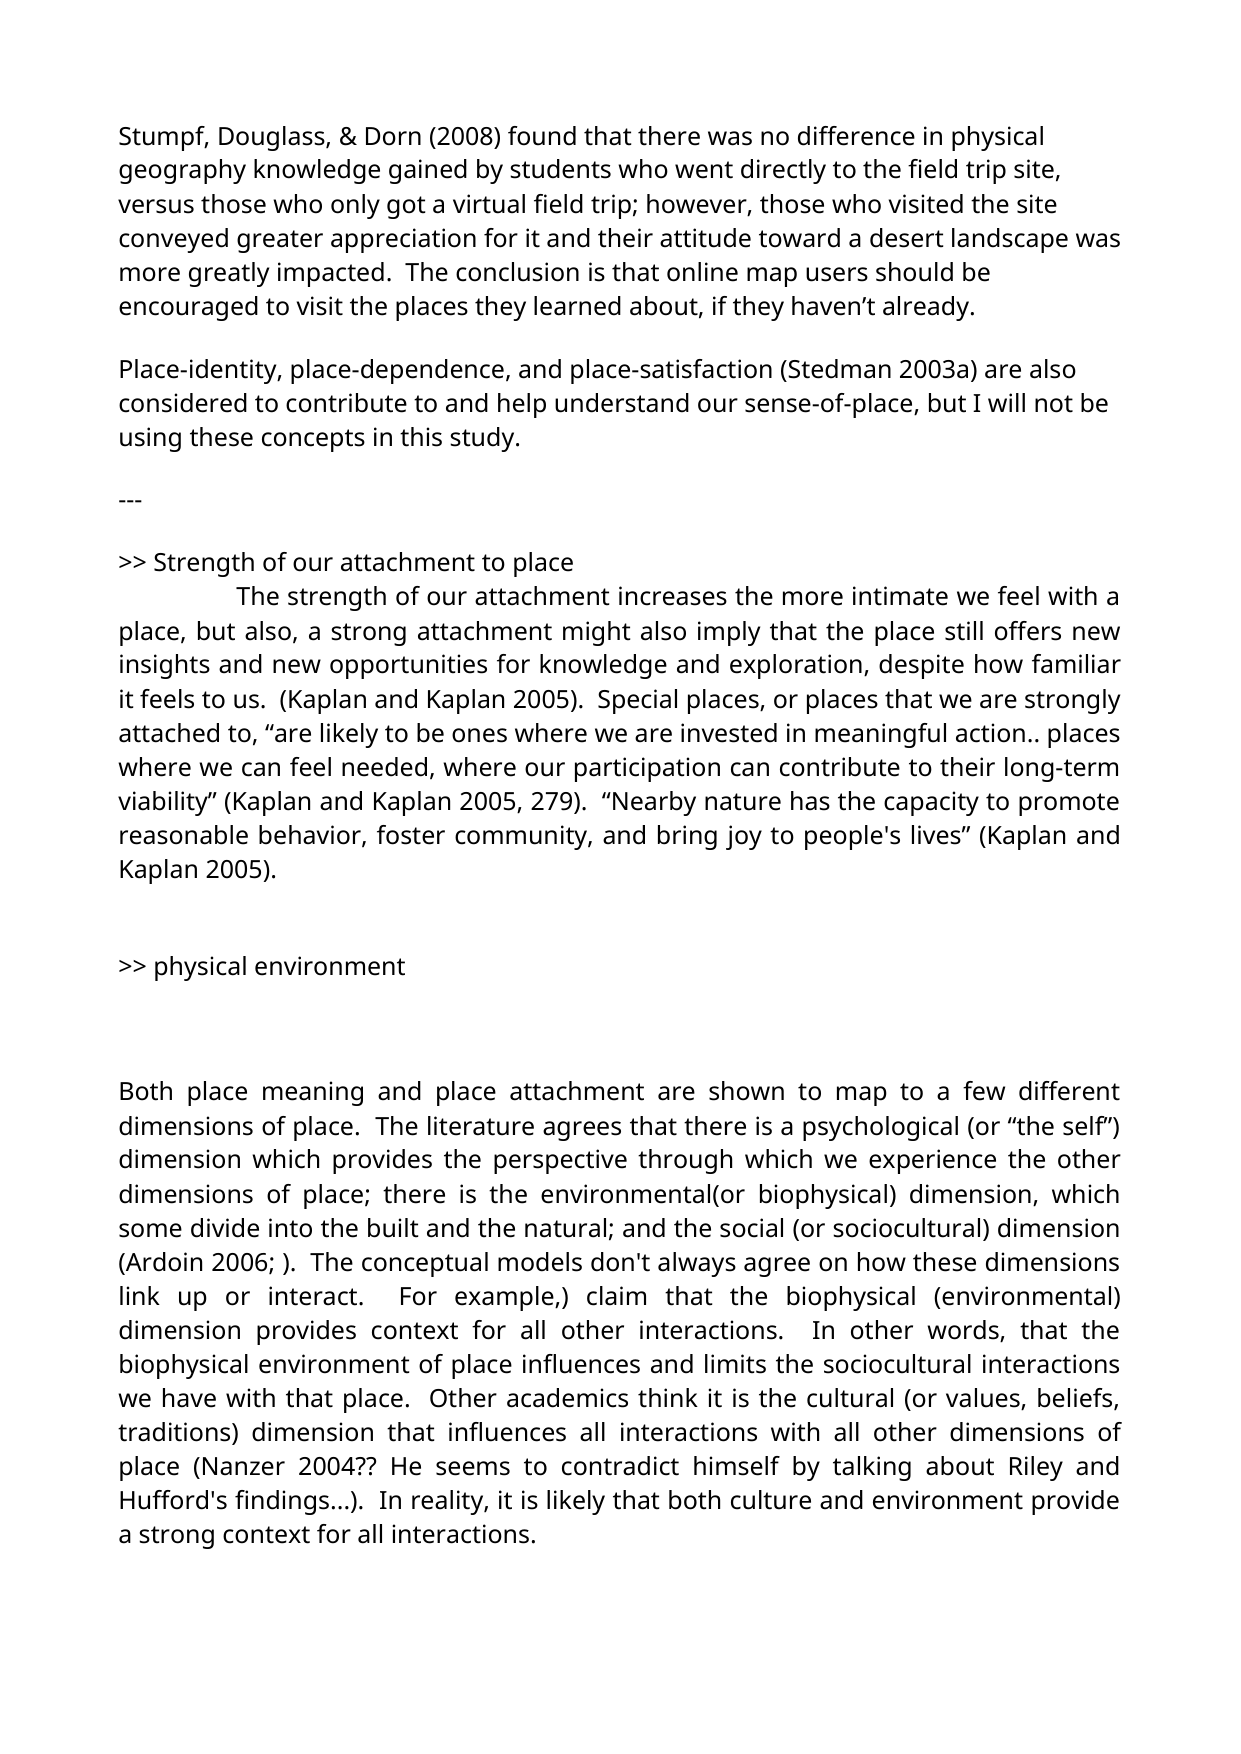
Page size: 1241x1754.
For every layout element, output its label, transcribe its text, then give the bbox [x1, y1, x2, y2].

text The strength of our attachment increases the more intimate we feel with a place, but also, a strong attachment might also imply that the place still offers new insights and new opportunities for knowledge and exploration, despite how familiar it feels to us. (Kaplan and Kaplan 2005). Special places, or places that we are strongly attached to, “are likely to be ones where we are invested in meaningful action.. places where we can feel needed, where our participation can contribute to their long-term viability” (Kaplan and Kaplan 2005, 279). “Nearby nature has the capacity to promote reasonable behavior, foster community, and bring joy to people's lives” (Kaplan and Kaplan 2005). [118, 579, 1122, 886]
text Place-identity, place-dependence, and place-satisfaction (Stedman 2003a) are also considered to contribute to and help understand our sense-of-place, but I will not be using these concepts in this study. [118, 351, 1122, 453]
text Both place meaning and place attachment are shown to map to a few different dimensions of place. The literature agrees that there is a psychological (or “the self”) dimension which provides the perspective through which we experience the other dimensions of place; there is the environmental(or biophysical) dimension, which some divide into the built and the natural; and the social (or sociocultural) dimension (Ardoin 2006; ). The conceptual models don't always agree on how these dimensions link up or interact. For example,) claim that the biophysical (environmental) dimension provides context for all other interactions. In other words, that the biophysical environment of place influences and limits the sociocultural interactions we have with that place. Other academics think it is the cultural (or values, beliefs, traditions) dimension that influences all interactions with all other dimensions of place (Nanzer 2004?? He seems to contradict himself by talking about Riley and Hufford's findings...). In reality, it is likely that both culture and environment provide a strong context for all interactions. [118, 1074, 1122, 1551]
text >> physical environment [118, 948, 1122, 982]
text --- [118, 482, 1122, 516]
text >> Strength of our attachment to place [118, 545, 1122, 579]
text Stumpf, Douglass, & Dorn (2008) found that there was no difference in physical geography knowledge gained by students who went directly to the field trip site, versus those who only got a virtual field trip; however, those who visited the site conveyed greater appreciation for it and their attitude toward a desert landscape was more greatly impacted. The conclusion is that online map users should be encouraged to visit the places they learned about, if they haven’t already. [118, 118, 1122, 322]
